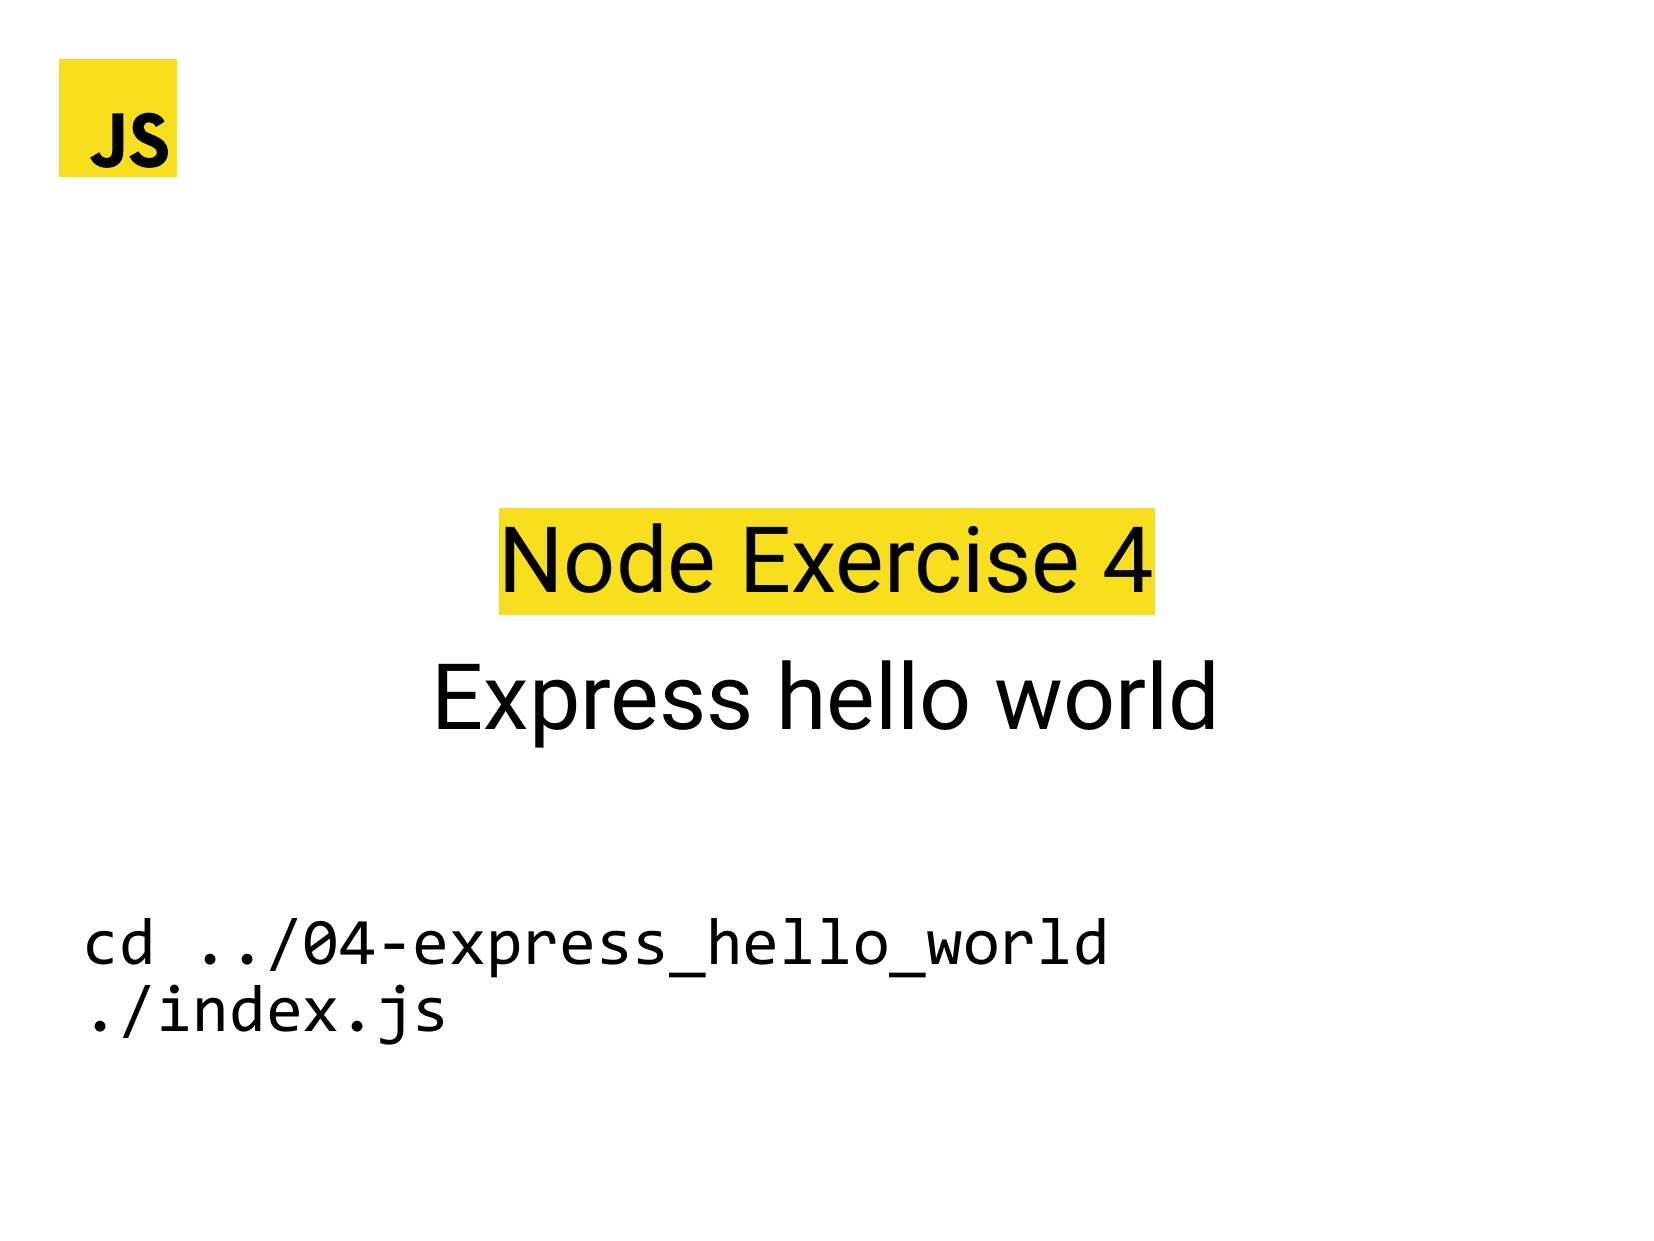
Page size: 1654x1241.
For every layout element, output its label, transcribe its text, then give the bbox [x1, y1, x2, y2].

list Node Exercise 4 Express hello world cd ../04-express_hello_world ./index.js [82, 507, 1571, 1101]
